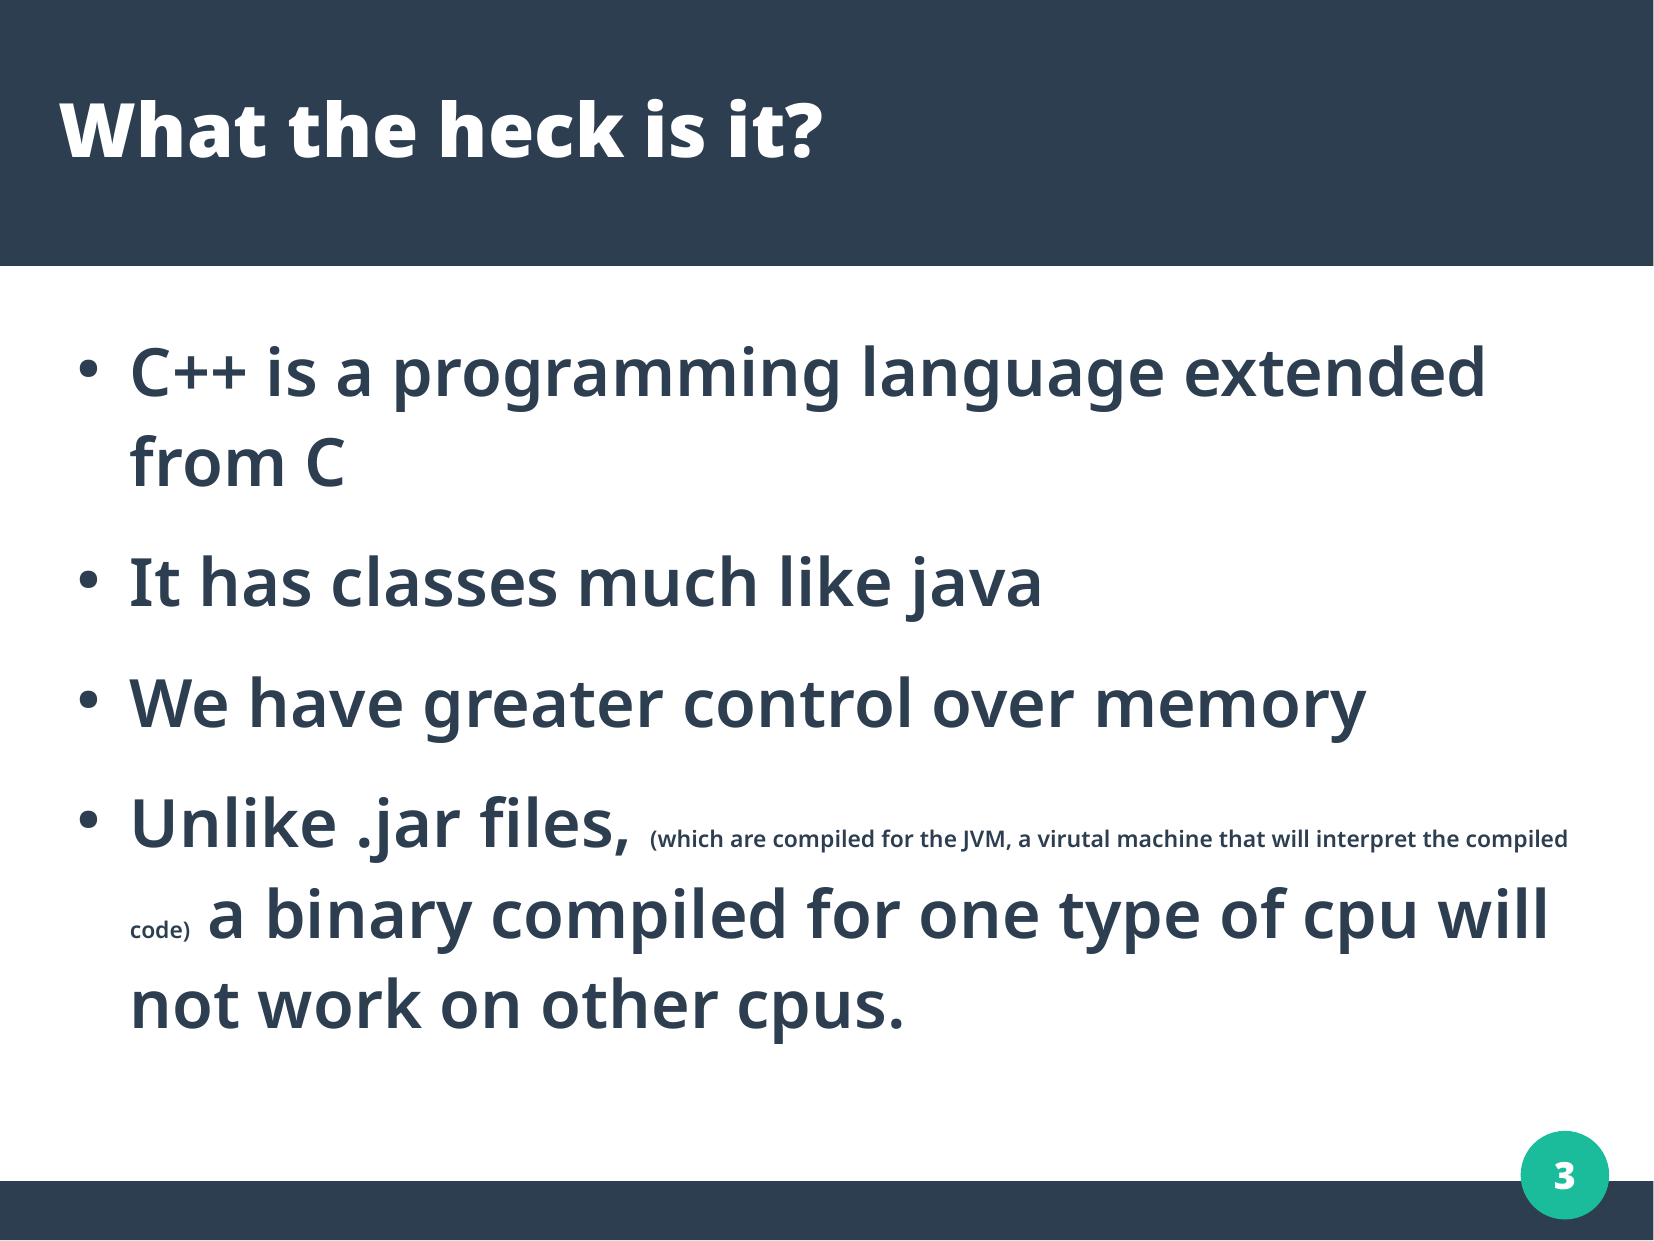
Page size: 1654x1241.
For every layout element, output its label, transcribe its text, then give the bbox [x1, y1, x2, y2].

title [617, 463, 1654, 622]
list C++ is a programming language extended from C It has classes much like java We have greater control over memory Unlike .jar files, (which are compiled for the JVM, a virutal machine that will interpret the compiled code) a binary compiled for one type of cpu will not work on other cpus. [58, 324, 1595, 1152]
title What the heck is it? [58, 49, 1595, 207]
